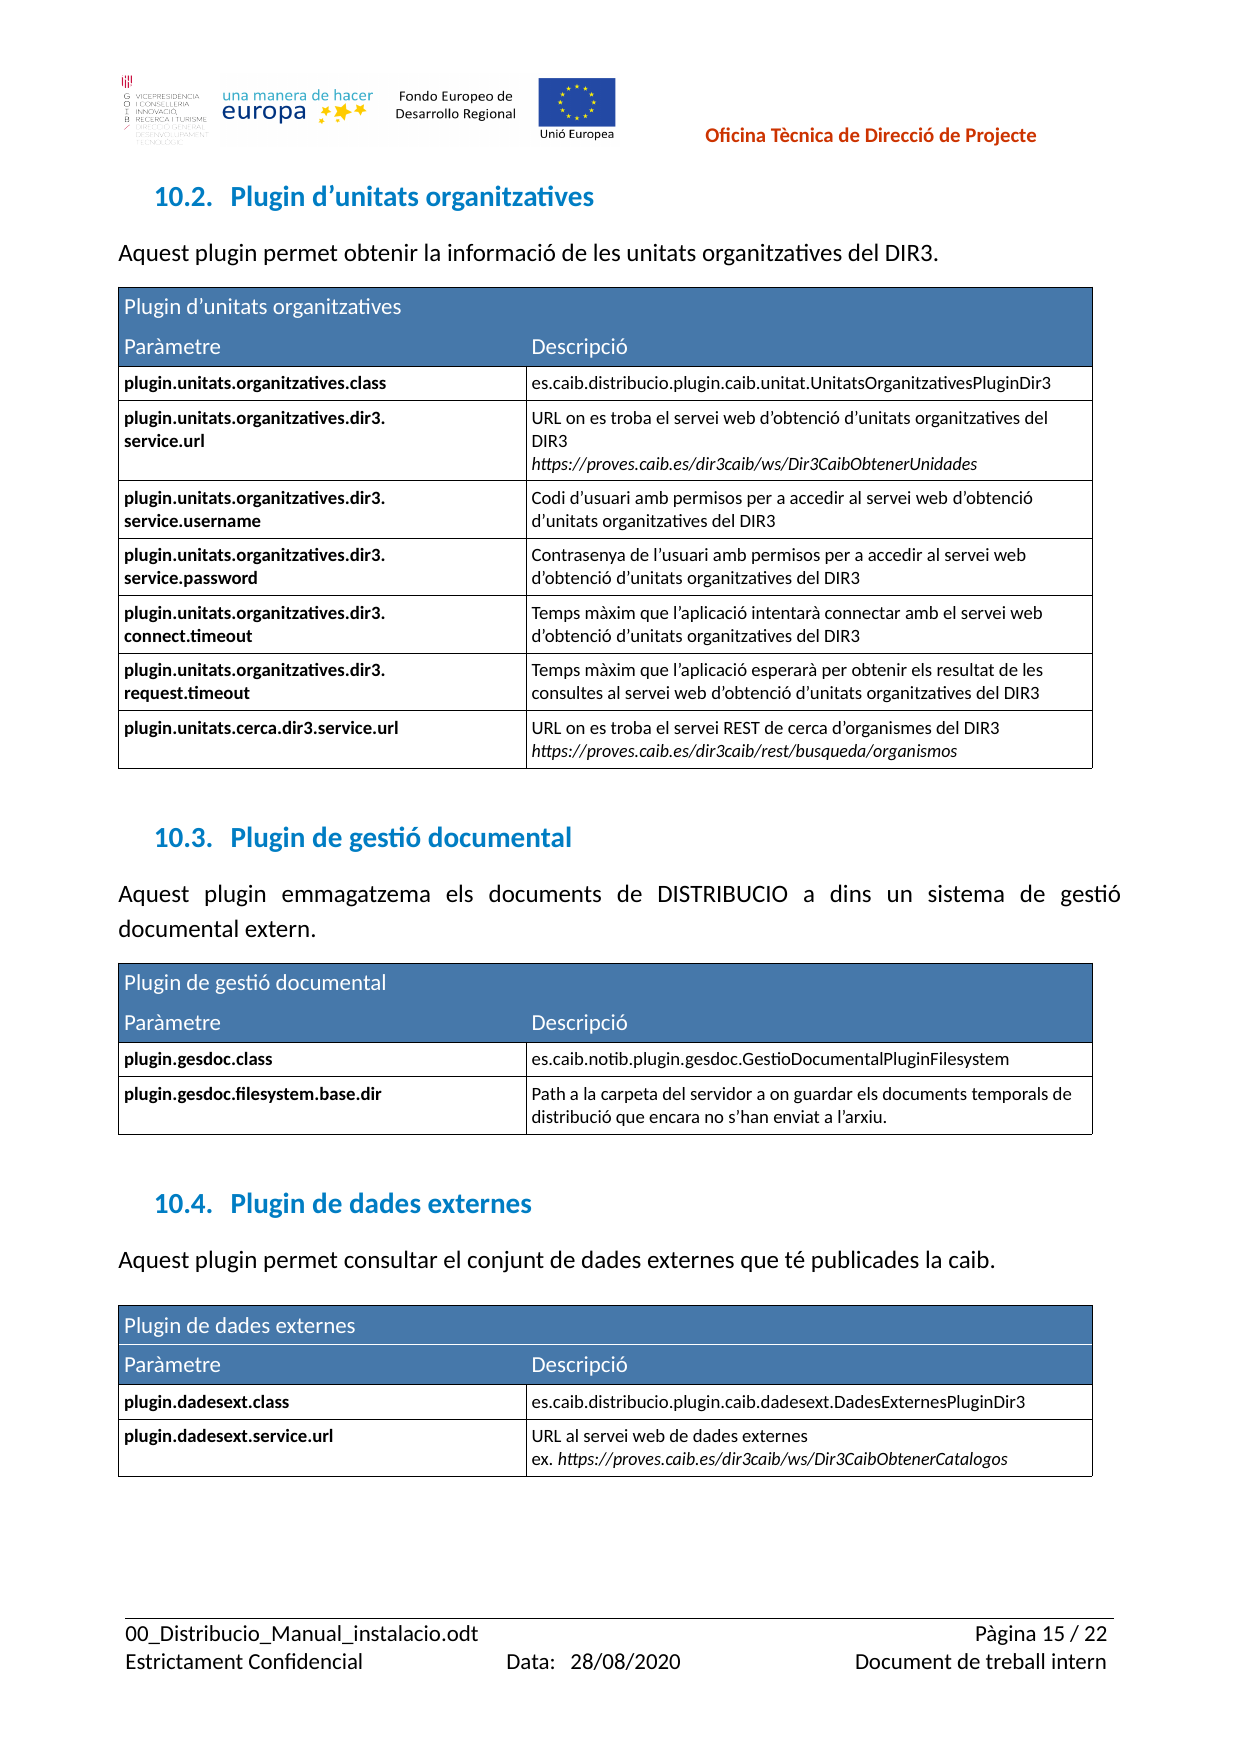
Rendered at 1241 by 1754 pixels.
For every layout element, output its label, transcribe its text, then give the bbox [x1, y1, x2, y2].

table_header Plugin d’unitats organitzatives [119, 288, 1092, 326]
table_cell plugin.gesdoc.filesystem.base.dir [119, 1077, 526, 1133]
table_cell plugin.dadesext.service.url [119, 1420, 526, 1476]
picture [118, 73, 213, 147]
table_cell es.caib.distribucio.plugin.caib.unitat.UnitatsOrganitzativesPluginDir3 [527, 367, 1092, 400]
table_cell Paràmetre [119, 326, 526, 366]
text Aquest plugin permet consultar el conjunt de dades externes que té publicades la caib. [118, 1244, 1122, 1274]
table_cell Temps màxim que l’aplicació intentarà connectar amb el servei web d’obtenció d’unitats organitzatives del DIR3 [527, 596, 1092, 653]
table_header Plugin de gestió documental [119, 964, 1092, 1002]
table_cell plugin.unitats.organitzatives.dir3. service.username [119, 481, 526, 538]
table_cell Codi d’usuari amb permisos per a accedir al servei web d’obtenció d’unitats organitzatives del DIR3 [527, 481, 1092, 538]
subtitle Plugin d’unitats organitzatives [153, 178, 1122, 213]
picture [219, 73, 621, 147]
table_cell URL on es troba el servei REST de cerca d’organismes del DIR3 https://proves.caib.es/dir3caib/rest/busqueda/organismos [527, 711, 1092, 767]
table_cell plugin.dadesext.class [119, 1385, 526, 1418]
table_cell es.caib.notib.plugin.gesdoc.GestioDocumentalPluginFilesystem [527, 1043, 1092, 1076]
table_cell Path a la carpeta del servidor a on guardar els documents temporals de distribució que encara no s’han enviat a l’arxiu. [527, 1077, 1092, 1133]
table_cell URL al servei web de dades externes ex. https://proves.caib.es/dir3caib/ws/Dir3CaibObtenerCatalogos [527, 1420, 1092, 1476]
table_cell Descripció [526, 1002, 1092, 1042]
table_cell plugin.unitats.organitzatives.dir3. connect.timeout [119, 596, 526, 653]
table_cell es.caib.distribucio.plugin.caib.dadesext.DadesExternesPluginDir3 [527, 1385, 1092, 1418]
table_header Plugin de dades externes [119, 1306, 1092, 1344]
table_cell Descripció [526, 1345, 1092, 1384]
table_cell Paràmetre [119, 1002, 526, 1042]
table_cell Temps màxim que l’aplicació esperarà per obtenir els resultat de les consultes al servei web d’obtenció d’unitats organitzatives del DIR3 [527, 654, 1092, 710]
text Aquest plugin permet obtenir la informació de les unitats organitzatives del DIR3. [118, 237, 1122, 267]
table_cell Paràmetre [119, 1345, 526, 1384]
table_cell Descripció [526, 326, 1092, 366]
table_cell Contrasenya de l’usuari amb permisos per a accedir al servei web d’obtenció d’unitats organitzatives del DIR3 [527, 539, 1092, 595]
table_cell plugin.unitats.cerca.dir3.service.url [119, 711, 526, 767]
subtitle Plugin de gestió documental [153, 819, 1122, 854]
table_cell plugin.unitats.organitzatives.dir3. service.password [119, 539, 526, 595]
table_cell plugin.unitats.organitzatives.dir3. request.timeout [119, 654, 526, 710]
table_cell plugin.gesdoc.class [119, 1043, 526, 1076]
table_cell URL on es troba el servei web d’obtenció d’unitats organitzatives del DIR3 https://proves.caib.es/dir3caib/ws/Dir3CaibObtenerUnidades [527, 401, 1092, 480]
table_cell plugin.unitats.organitzatives.class [119, 367, 526, 400]
table_cell plugin.unitats.organitzatives.dir3. service.url [119, 401, 526, 480]
subtitle Plugin de dades externes [153, 1185, 1122, 1220]
text Aquest plugin emmagatzema els documents de DISTRIBUCIO a dins un sistema de gestió documental extern. [118, 878, 1122, 943]
